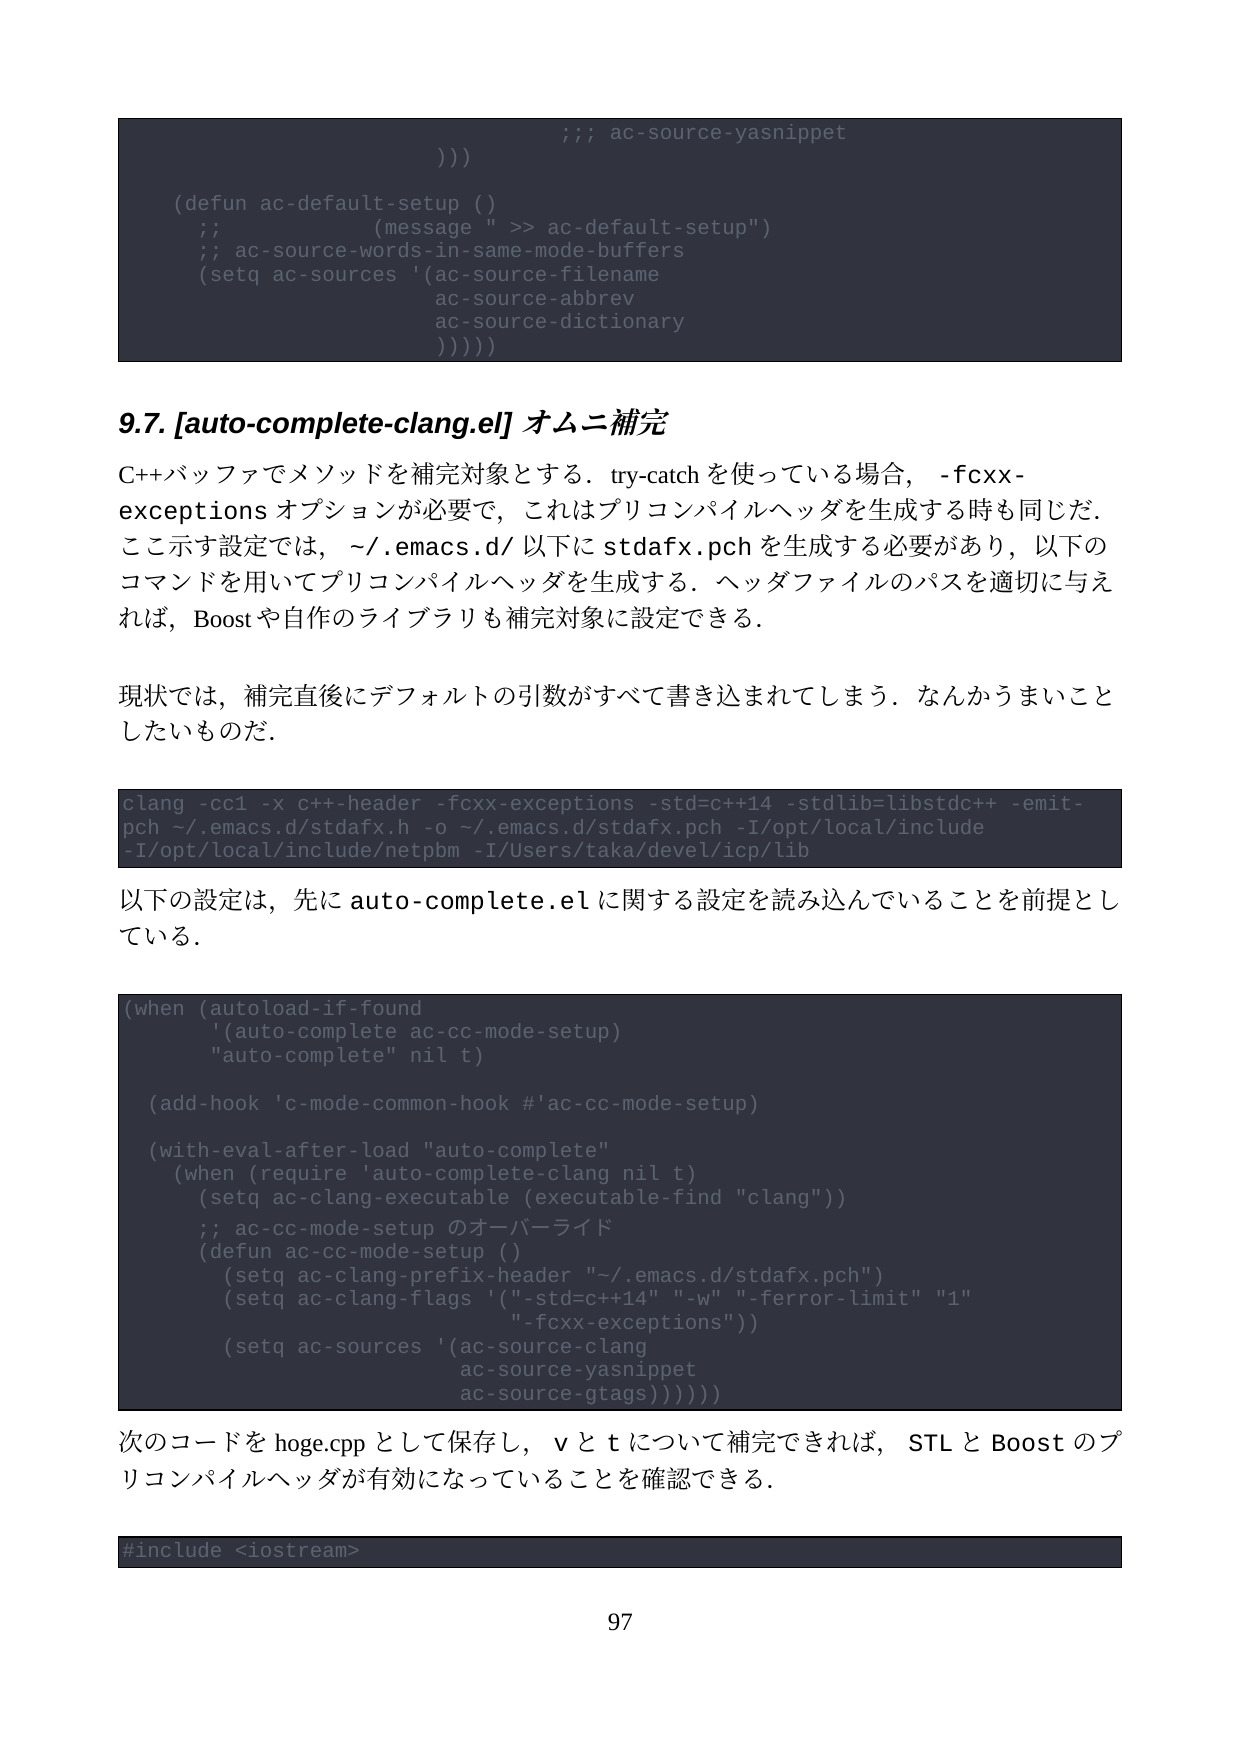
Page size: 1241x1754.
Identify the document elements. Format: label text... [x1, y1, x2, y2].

text ac-source-yasnippet [119, 1355, 1121, 1379]
text '(auto-complete ac-cc-mode-setup) [119, 1018, 1121, 1041]
text (with-eval-after-load "auto-complete" [119, 1136, 1121, 1159]
text (setq ac-sources '(ac-source-filename [119, 260, 1121, 284]
text (setq ac-sources '(ac-source-clang [119, 1332, 1121, 1355]
text ac-source-abbrev [119, 284, 1121, 307]
text ;; ac-cc-mode-setup のオーバーライド [119, 1207, 1121, 1237]
text clang -cc1 -x c++-header -fcxx-exceptions -std=c++14 -stdlib=libstdc++ -emit-pch ~/.emacs.d/stdafx.h -o ~/.emacs.d/stdafx.pch -I/opt/local/include -I/opt/local/include/netpbm -I/Users/taka/devel/icp/lib [119, 790, 1121, 867]
text ))) [119, 142, 1121, 165]
text (defun ac-default-setup () [119, 189, 1121, 213]
text 現状では，補完直後にデフォルトの引数がすべて書き込まれてしまう．なんかうまいことしたいものだ． [118, 676, 1122, 777]
text "auto-complete" nil t) [119, 1041, 1121, 1065]
text ))))) [119, 331, 1121, 361]
text 以下の設定は，先に auto-complete.el に関する設定を読み込んでいることを前提としている． [118, 881, 1122, 981]
text ;; ac-source-words-in-same-mode-buffers [119, 236, 1121, 260]
text "-fcxx-exceptions")) [119, 1308, 1121, 1332]
text 次のコードを hoge.cpp として保存し， v と t について補完できれば， STL と Boost のプリコンパイルヘッダが有効になっていることを確認できる． [118, 1423, 1122, 1524]
text (add-hook 'c-mode-common-hook #'ac-cc-mode-setup) [119, 1088, 1121, 1112]
text #include <iostream> [119, 1538, 1121, 1567]
text (when (require 'auto-complete-clang nil t) [119, 1159, 1121, 1183]
subtitle [auto-complete-clang.el] オムニ補完 [118, 400, 1122, 442]
text ac-source-dictionary [119, 307, 1121, 331]
text (when (autoload-if-found [119, 995, 1121, 1018]
text (setq ac-clang-flags '("-std=c++14" "-w" "-ferror-limit" "1" [119, 1284, 1121, 1308]
text C++バッファでメソッドを補完対象とする．try-catch を使っている場合， -fcxx-exceptions オプションが必要で，これはプリコンパイルヘッダを生成する時も同じだ．ここ示す設定では， ~/.emacs.d/ 以下に stdafx.pch を生成する必要があり，以下のコマンドを用いてプリコンパイルヘッダを生成する．ヘッダファイルのパスを適切に与えれば，Boostや自作のライブラリも補完対象に設定できる． [118, 454, 1122, 664]
text (setq ac-clang-prefix-header "~/.emacs.d/stdafx.pch") [119, 1261, 1121, 1284]
text ;; (message " >> ac-default-setup") [119, 213, 1121, 236]
text ;;; ac-source-yasnippet [119, 119, 1121, 142]
text (defun ac-cc-mode-setup () [119, 1237, 1121, 1261]
text (setq ac-clang-executable (executable-find "clang")) [119, 1183, 1121, 1207]
text ac-source-gtags)))))) [119, 1379, 1121, 1409]
